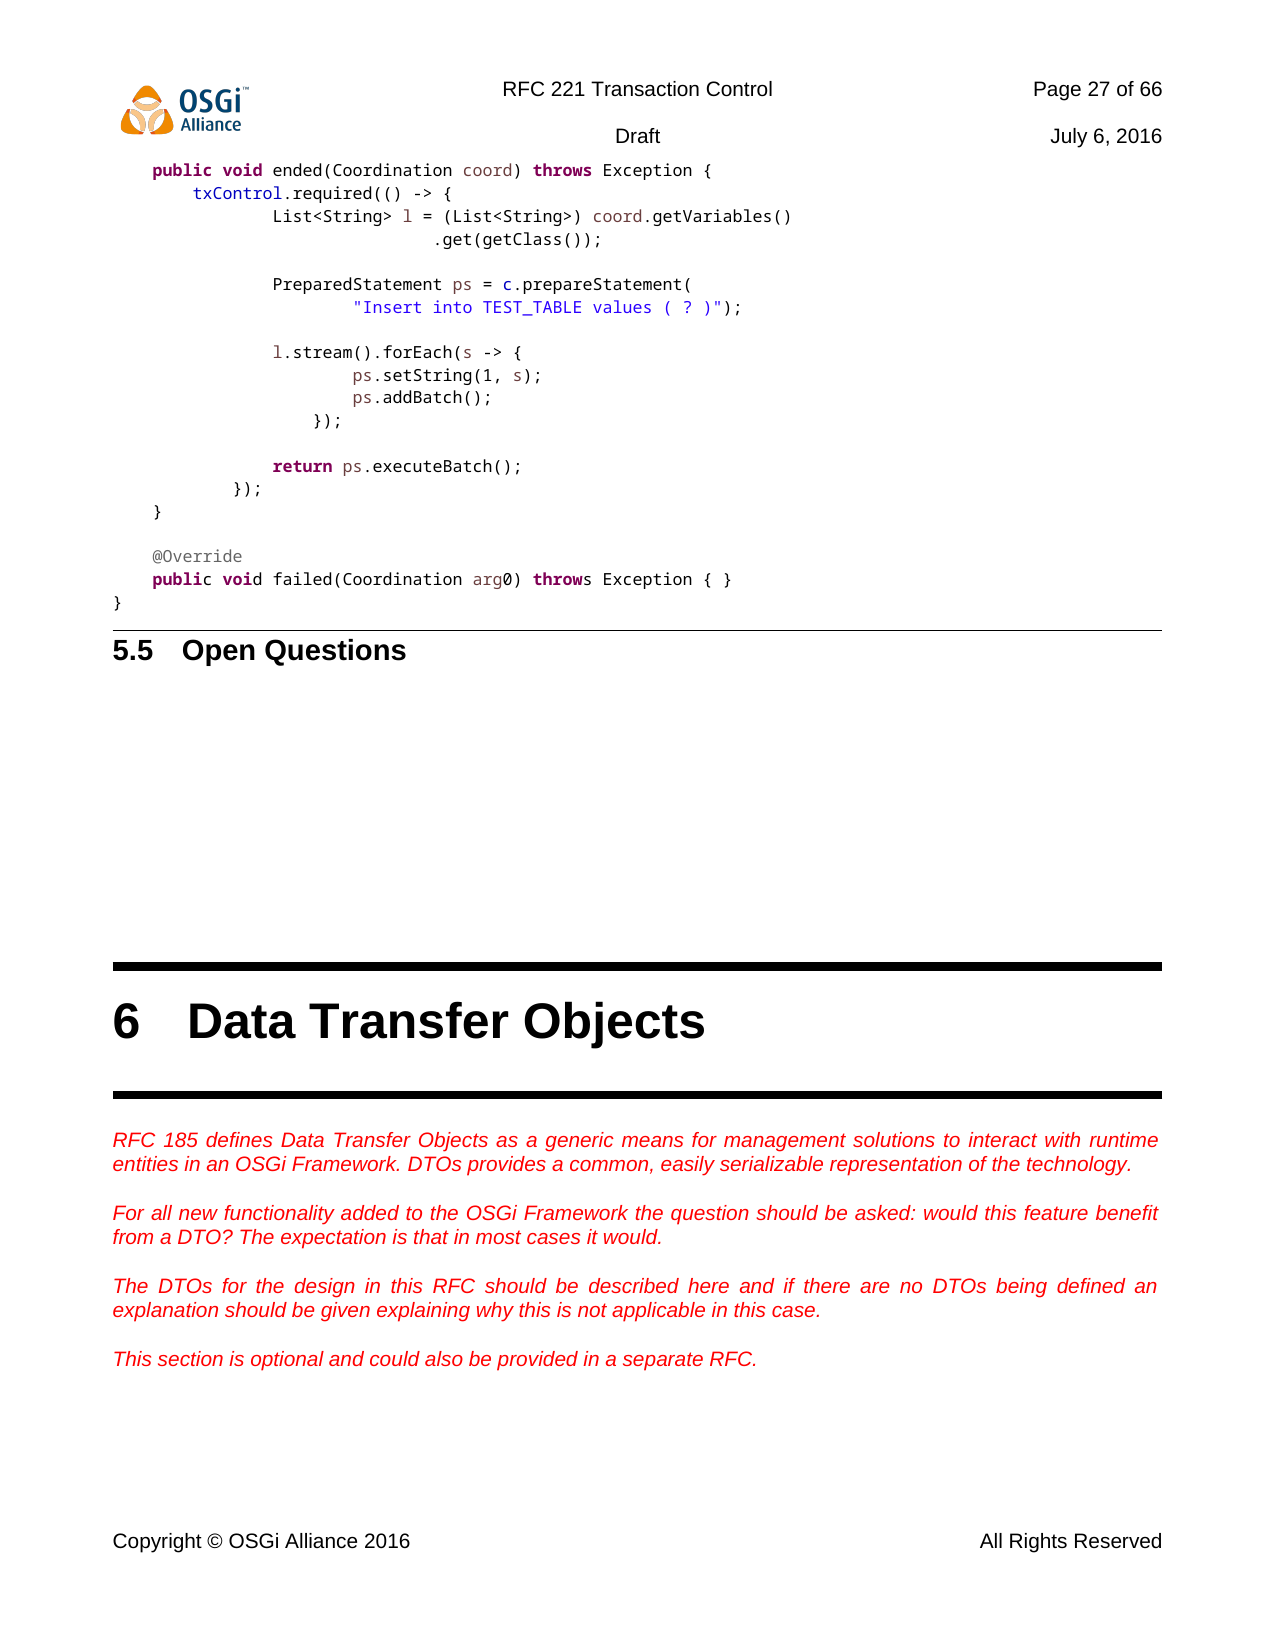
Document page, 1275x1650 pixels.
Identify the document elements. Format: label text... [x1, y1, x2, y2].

text public void failed(Coordination arg0) throws Exception { } [112, 568, 1162, 590]
text txControl.required(() -> { [112, 182, 1162, 204]
text @Override [112, 545, 1162, 568]
text ps.setString(1, s); [112, 363, 1162, 386]
text return ps.executeBatch(); [112, 454, 1162, 477]
text For all new functionality added to the OSGi Framework the question should be asked: would this feature benefit from a DTO? The expectation is that in most cases it would. [112, 1201, 1162, 1249]
text PreparedStatement ps = c.prepareStatement( [112, 272, 1162, 295]
text RFC 185 defines Data Transfer Objects as a generic means for management solutions to interact with runtime entities in an OSGi Framework. DTOs provides a common, easily serializable representation of the technology. [112, 1128, 1162, 1176]
subtitle Data Transfer Objects [112, 963, 1162, 1099]
text This section is optional and could also be provided in a separate RFC. [112, 1347, 1162, 1371]
text }); [112, 477, 1162, 499]
picture [113, 78, 257, 142]
text List<String> l = (List<String>) coord.getVariables() [112, 204, 1162, 227]
text } [112, 590, 1162, 613]
text The DTOs for the design in this RFC should be described here and if there are no DTOs being defined an explanation should be given explaining why this is not applicable in this case. [112, 1274, 1162, 1322]
text .get(getClass()); [112, 227, 1162, 250]
text ps.addBatch(); [112, 386, 1162, 409]
text public void ended(Coordination coord) throws Exception { [112, 159, 1162, 182]
text l.stream().forEach(s -> { [112, 341, 1162, 363]
text } [112, 499, 1162, 522]
subtitle Open Questions [112, 631, 1162, 666]
text }); [112, 409, 1162, 431]
text "Insert into TEST_TABLE values ( ? )"); [112, 295, 1162, 318]
